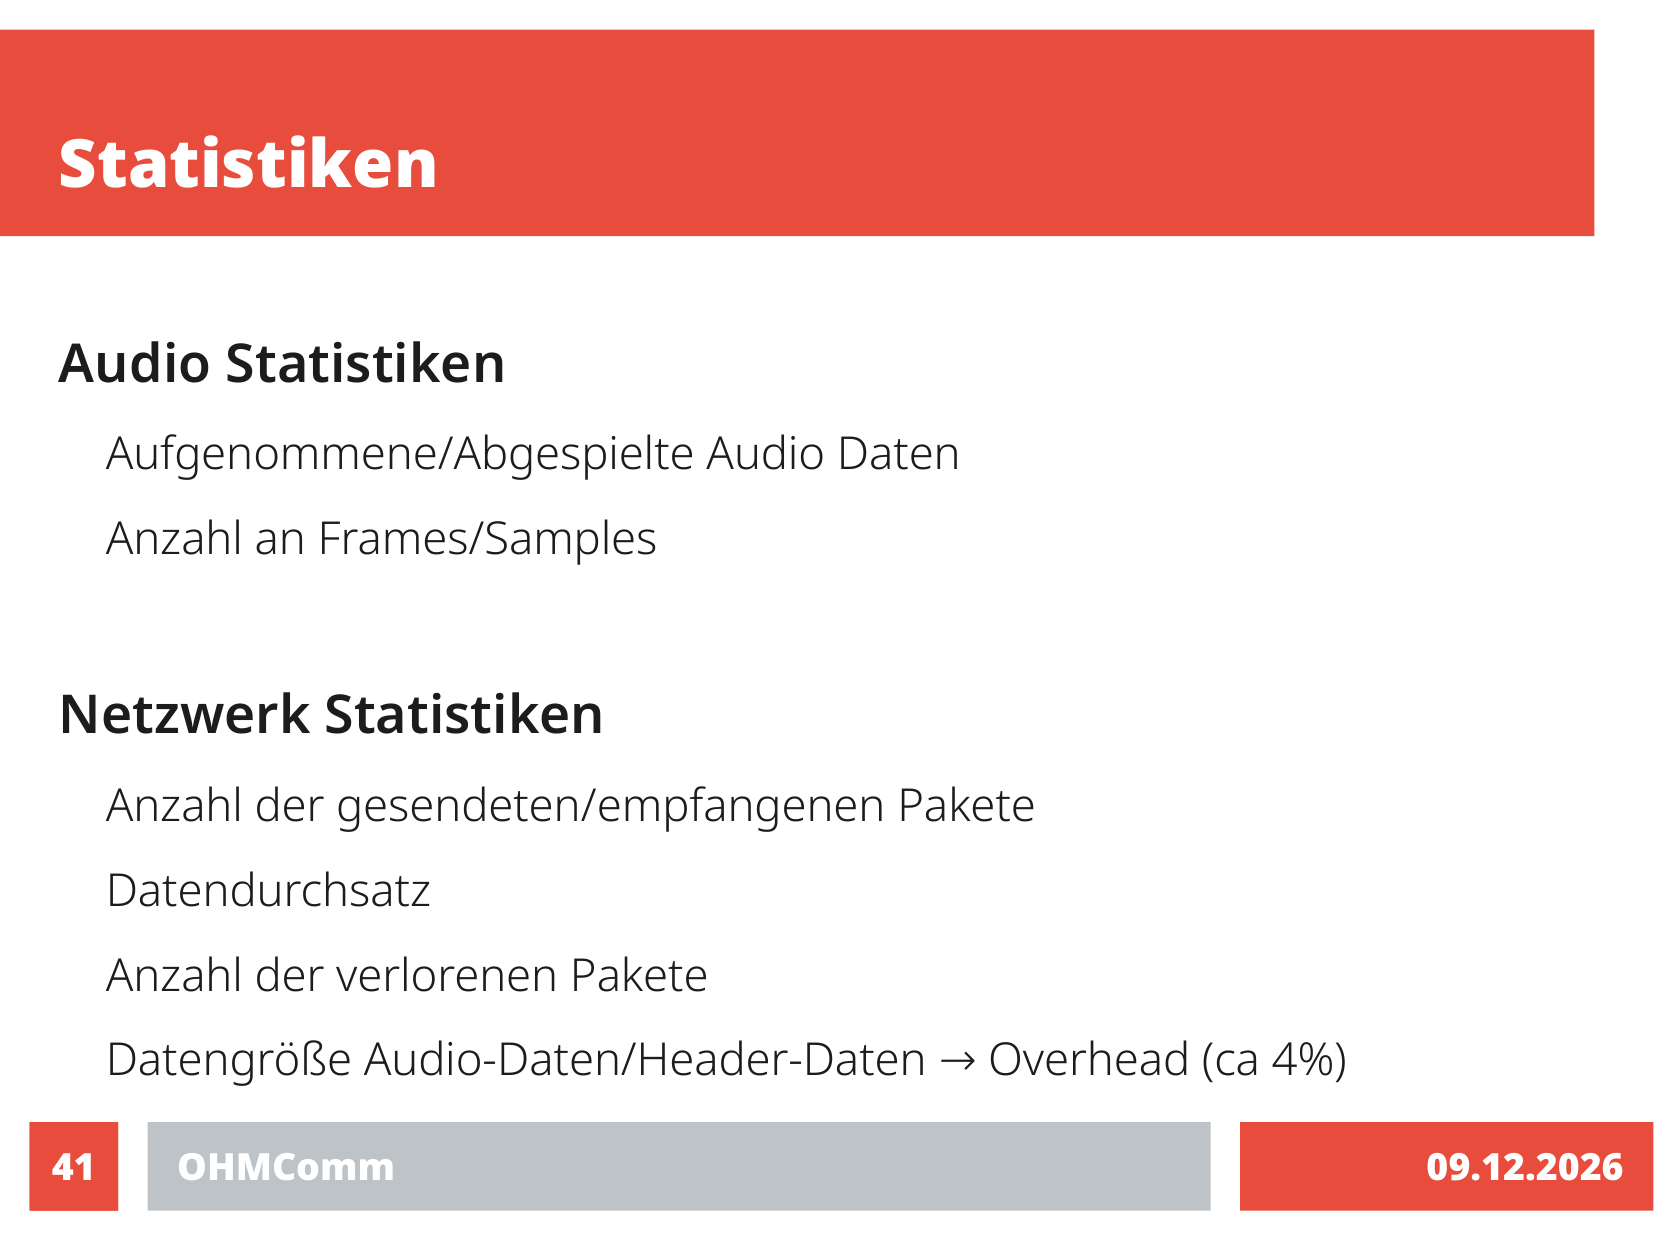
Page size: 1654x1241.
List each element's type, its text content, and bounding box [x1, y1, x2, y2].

title Statistiken [59, 59, 1595, 207]
list Audio Statistiken Aufgenommene/Abgespielte Audio Daten Anzahl an Frames/Samples Netzwerk Statistiken Anzahl der gesendeten/empfangenen Pakete Datendurchsatz Anzahl der verlorenen Pakete Datengröße Audio-Daten/Header-Daten → Overhead (ca 4%) [59, 324, 1565, 1093]
